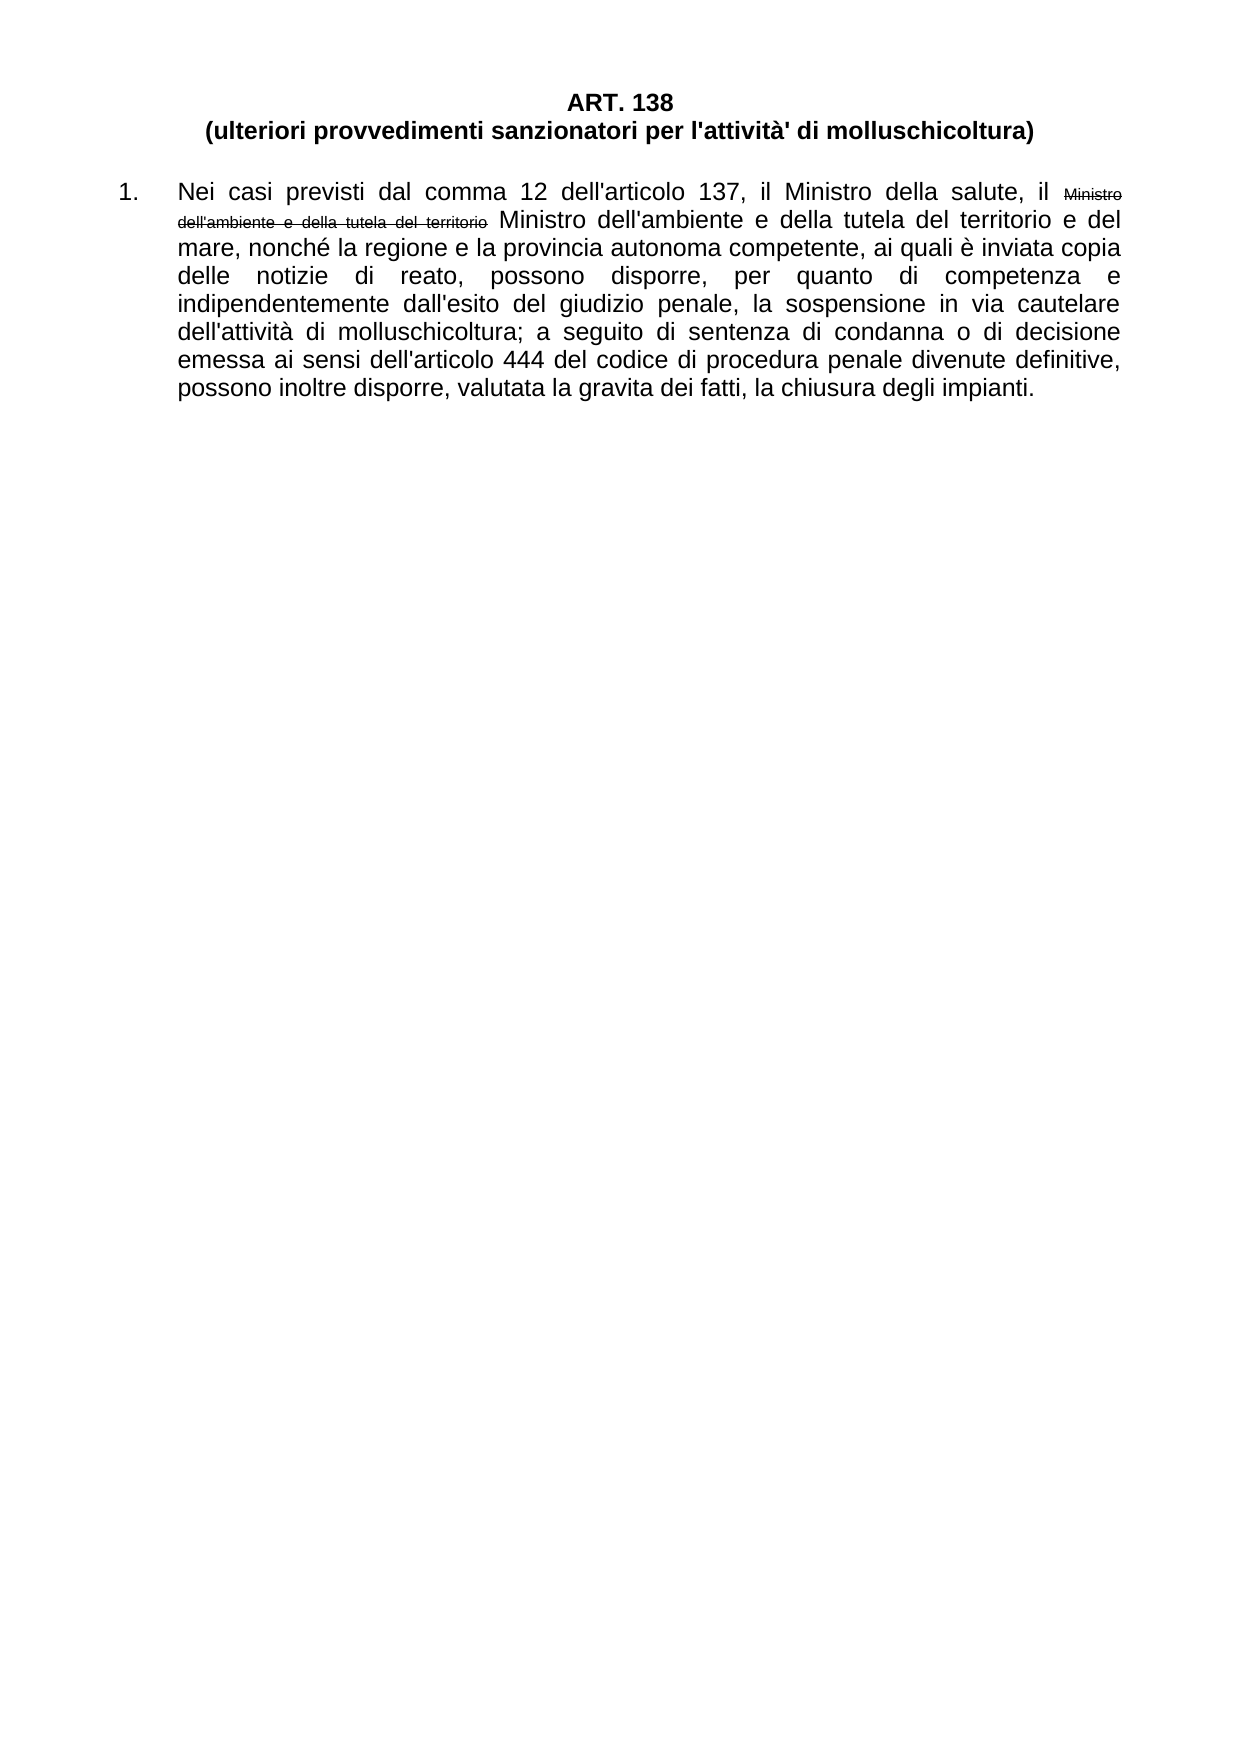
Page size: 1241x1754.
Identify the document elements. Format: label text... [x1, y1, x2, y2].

subtitle ART. 138 (ulteriori provvedimenti sanzionatori per l'attività' di molluschicoltura) [118, 88, 1122, 144]
text 1. Nei casi previsti dal comma 12 dell'articolo 137, il Ministro della salute, il Ministro dell'ambiente e della tutela del territorio Ministro dell'ambiente e della tutela del territorio e del mare, nonché la regione e la provincia autonoma competente, ai quali è inviata copia delle notizie di reato, possono disporre, per quanto di competenza e indipendentemente dall'esito del giudizio penale, la sospensione in via cautelare dell'attività di molluschicoltura; a seguito di sentenza di condanna o di decisione emessa ai sensi dell'articolo 444 del codice di procedura penale divenute definitive, possono inoltre disporre, valutata la gravita dei fatti, la chiusura degli impianti. [118, 178, 1122, 402]
